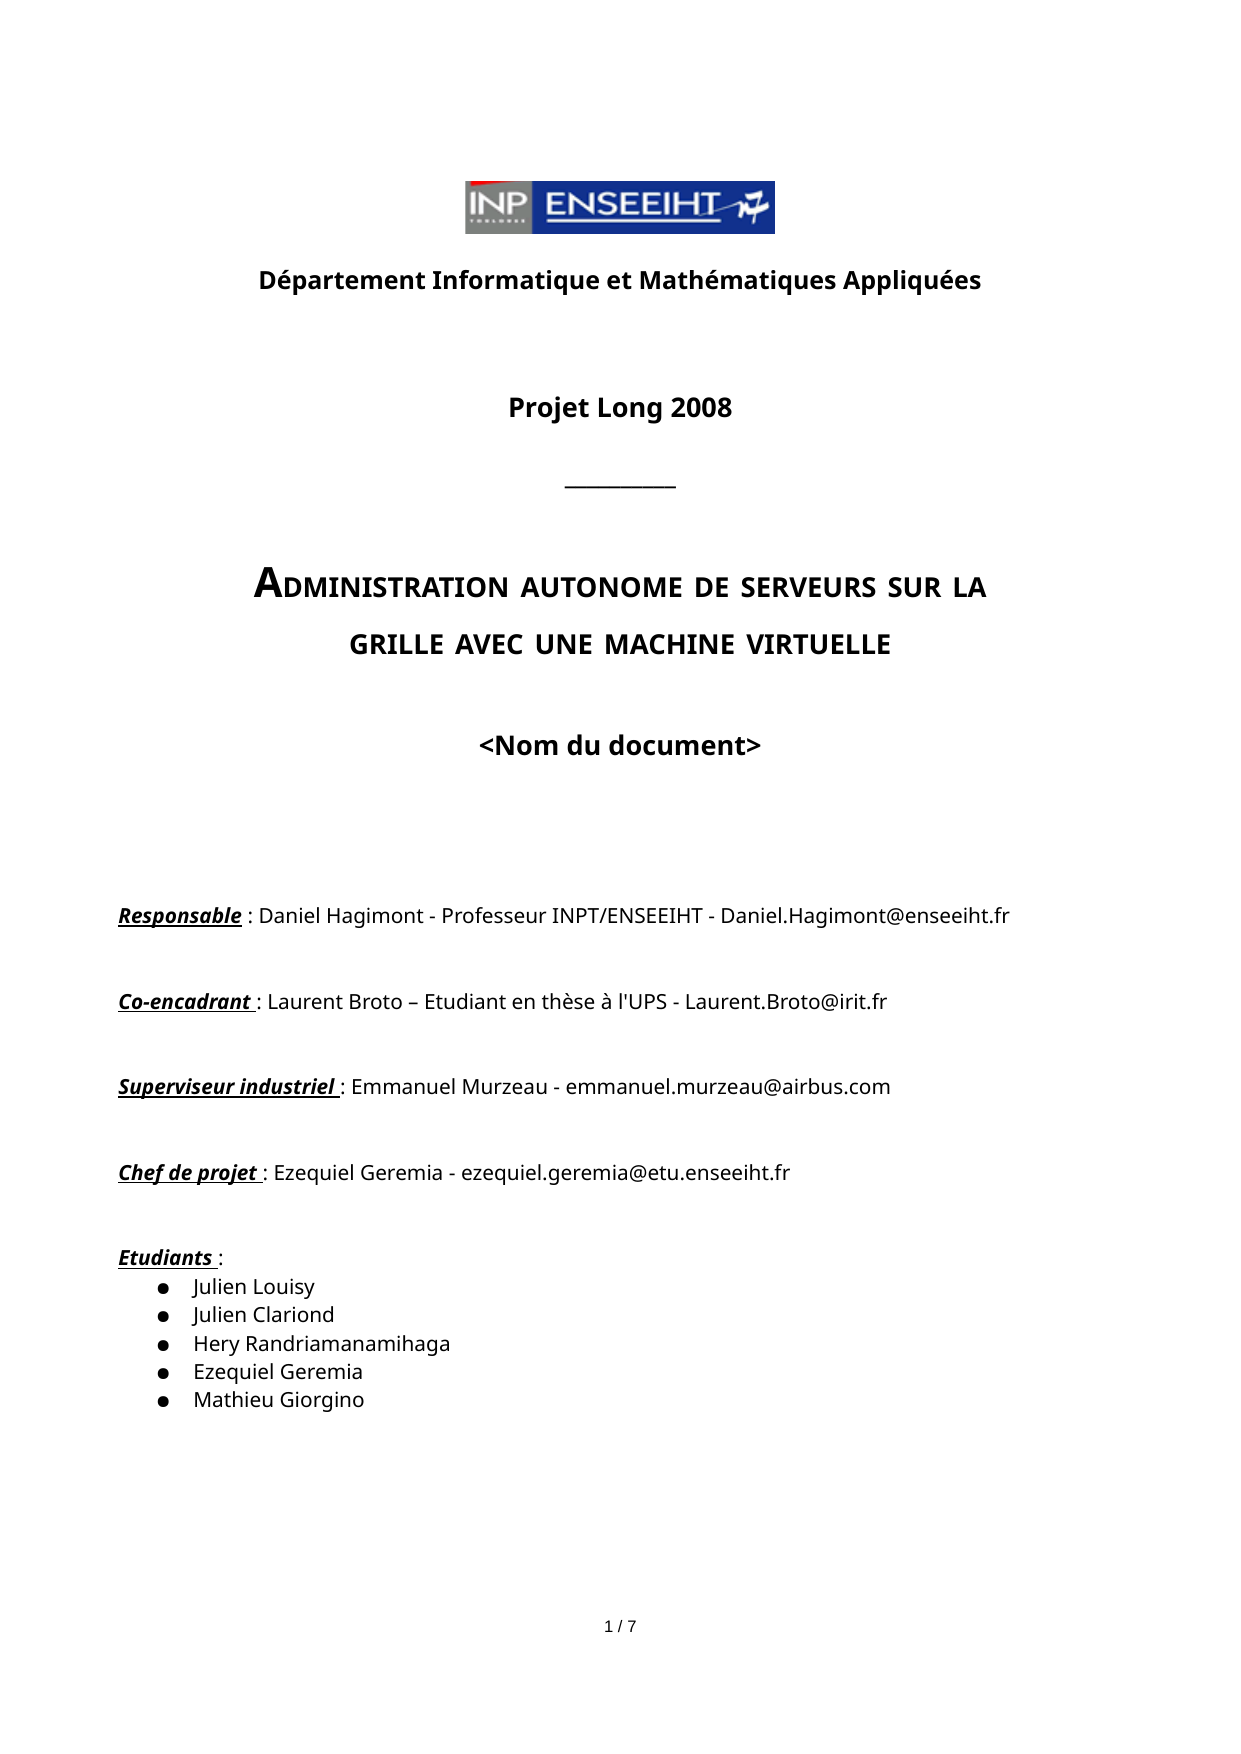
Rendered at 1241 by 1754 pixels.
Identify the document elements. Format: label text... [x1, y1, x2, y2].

list Mathieu Giorgino [156, 1386, 1122, 1414]
text Superviseur industriel : Emmanuel Murzeau - emmanuel.murzeau@airbus.com [118, 1072, 1122, 1100]
list Ezequiel Geremia [156, 1357, 1122, 1386]
list Julien Louisy [156, 1272, 1122, 1300]
text Co-encadrant : Laurent Broto – Etudiant en thèse à l'UPS - Laurent.Broto@irit.fr [118, 987, 1122, 1015]
text __________ [118, 456, 1122, 492]
text Projet Long 2008 [118, 388, 1122, 425]
picture [465, 181, 775, 234]
text Chef de projet : Ezequiel Geremia - ezequiel.geremia@etu.enseeiht.fr [118, 1158, 1122, 1186]
text Administration autonome de serveurs sur la grille avec une machine virtuelle [208, 553, 1032, 666]
text <Nom du document> [118, 727, 1122, 764]
text Etudiants : [118, 1243, 1122, 1272]
text Département Informatique et Mathématiques Appliquées [118, 263, 1122, 297]
list Hery Randriamanamihaga [156, 1329, 1122, 1357]
list Julien Clariond [156, 1300, 1122, 1329]
text Responsable : Daniel Hagimont - Professeur INPT/ENSEEIHT - Daniel.Hagimont@enseeiht.fr [118, 901, 1122, 929]
